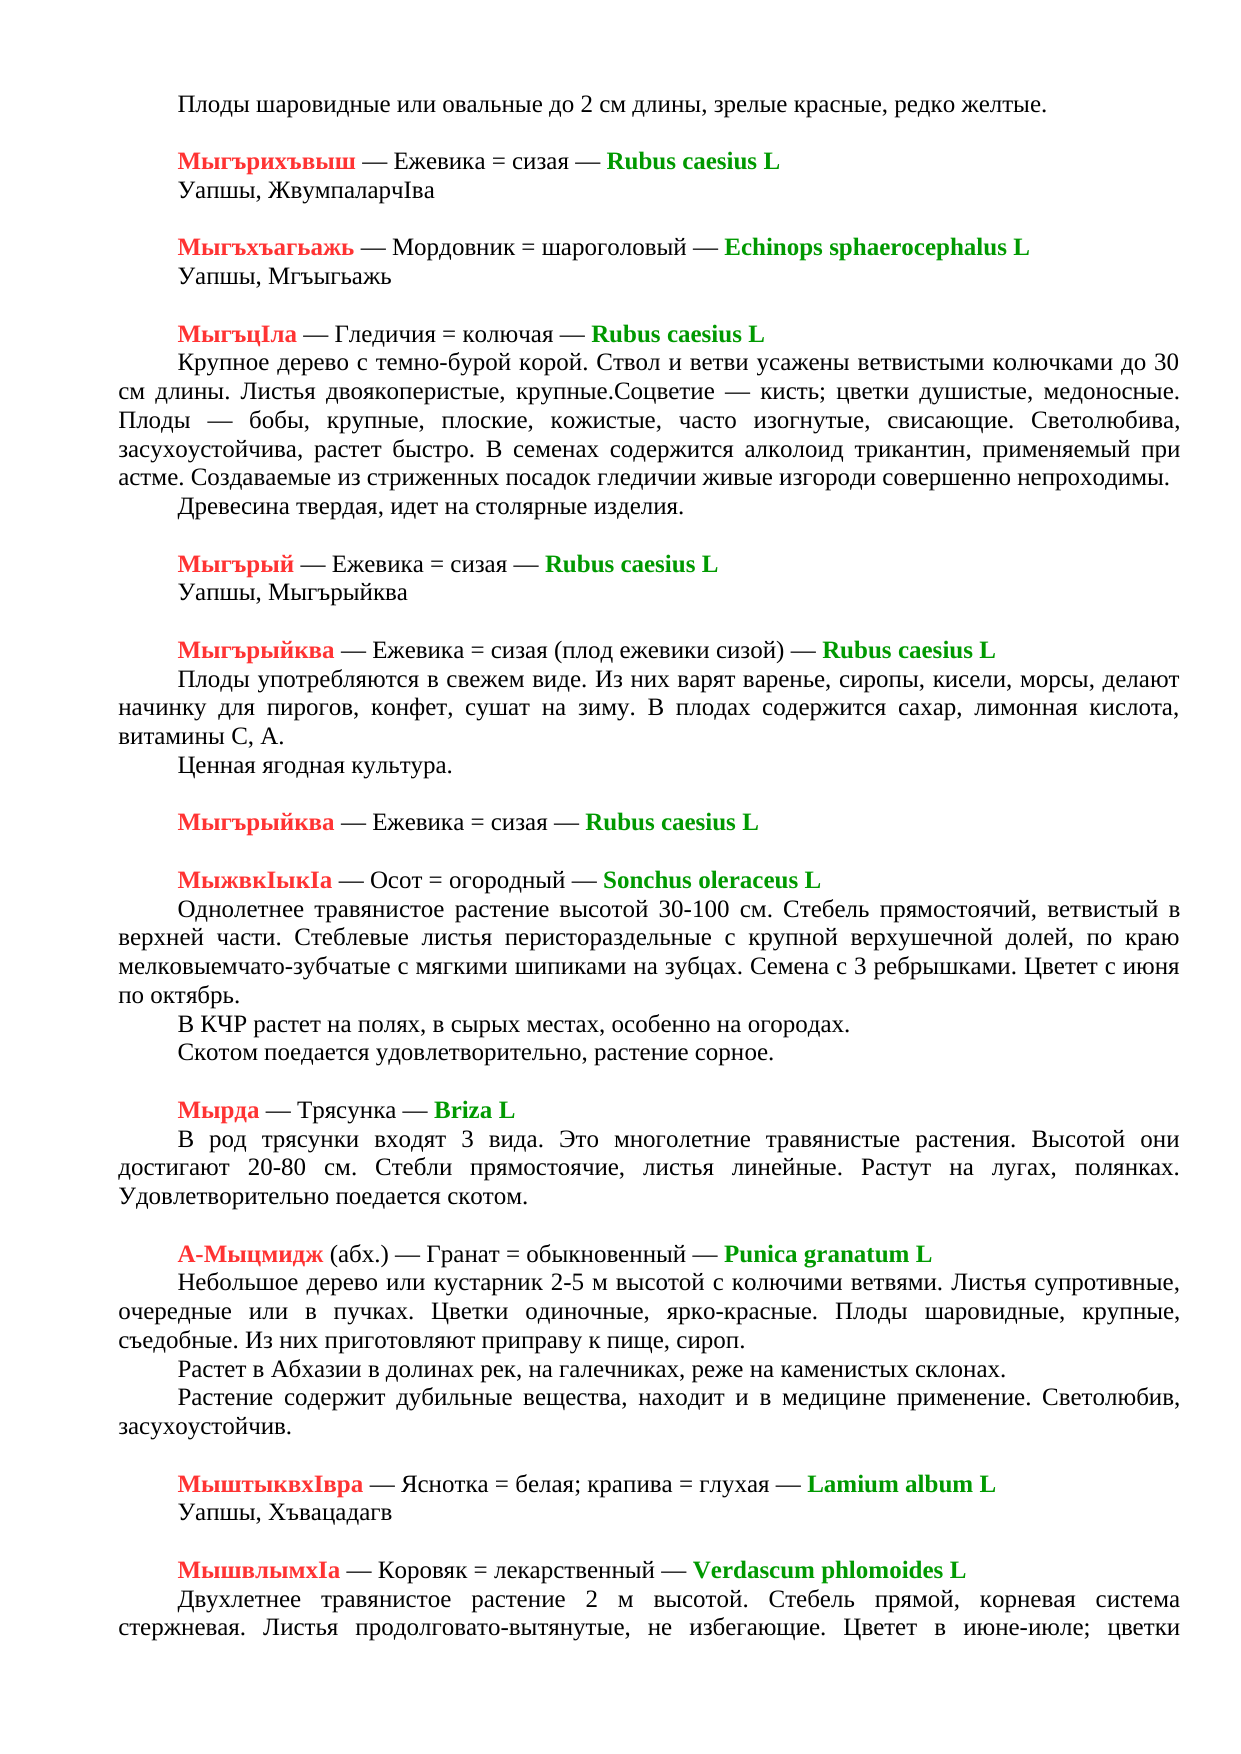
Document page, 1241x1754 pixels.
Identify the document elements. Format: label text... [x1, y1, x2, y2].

text Мыгърыйква — Ежевика = сизая — Rubus caesius L [118, 807, 1181, 836]
text В род трясунки входят 3 вида. Это многолетние травянистые растения. Высотой они достигают 20-80 см. Стебли прямостоячие, листья линейные. Растут на лугах, полянках. Удовлетворительно поедается скотом. [118, 1124, 1181, 1210]
text Однолетнее травянистое растение высотой 30-100 см. Стебель прямостоячий, ветвистый в верхней части. Стеблевые листья перистораздельные с крупной верхушечной долей, по краю мелковыемчато-зубчатые с мягкими шипиками на зубцах. Семена с 3 ребрышками. Цветет с июня по октябрь. [118, 894, 1181, 1009]
text Небольшое дерево или кустарник 2-5 м высотой с колючими ветвями. Листья супротивные, очередные или в пучках. Цветки одиночные, ярко-красные. Плоды шаровидные, крупные, съедобные. Из них приготовляют приправу к пище, сироп. [118, 1267, 1181, 1354]
text Древесина твердая, идет на столярные изделия. [118, 491, 1181, 520]
text Растение содержит дубильные вещества, находит и в медицине применение. Светолюбив, засухоустойчив. [118, 1382, 1181, 1440]
text Мыгърый — Ежевика = сизая — Rubus caesius L [118, 549, 1181, 577]
text Двухлетнее травянистое растение 2 м высотой. Стебель прямой, корневая система стержневая. Листья продолговато-вытянутые, не избегающие. Цветет в июне-июле; цветки [118, 1584, 1181, 1641]
text Скотом поедается удовлетворительно, растение сорное. [118, 1037, 1181, 1066]
text Крупное дерево с темно-бурой корой. Ствол и ветви усажены ветвистыми колючками до 30 см длины. Листья двоякоперистые, крупные.Соцветие — кисть; цветки душистые, медоносные. Плоды — бобы, крупные, плоские, кожистые, часто изогнутые, свисающие. Светолюбива, засухоустойчива, растет быстро. В семенах содержится алколоид трикантин, применяемый при астме. Создаваемые из стриженных посадок гледичии живые изгороди совершенно непроходимы. [118, 347, 1181, 491]
text А-Мыцмидж (абх.) — Гранат = обыкновенный — Punica granatum L [118, 1239, 1181, 1267]
text Мыгъхъагьажь — Мордовник = шароголовый — Echinops sphaerocephalus L [118, 232, 1181, 261]
text Уапшы, ЖвумпаларчIва [118, 175, 1181, 204]
text Уапшы, Мыгърыйква [118, 577, 1181, 606]
text МыжвкIыкIа — Осот = огородный — Sonchus oleraceus L [118, 865, 1181, 894]
text МышвлымхIа — Коровяк = лекарственный — Verdascum phlomoides L [118, 1555, 1181, 1584]
text В КЧР растет на полях, в сырых местах, особенно на огородах. [118, 1009, 1181, 1037]
text Мырда — Трясунка — Briza L [118, 1095, 1181, 1124]
text МыгъцIла — Гледичия = колючая — Rubus caesius L [118, 319, 1181, 347]
text Мыгърихъвыш — Ежевика = сизая — Rubus caesius L [118, 146, 1181, 175]
text Уапшы, Хъвацадагв [118, 1497, 1181, 1526]
text Растет в Абхазии в долинах рек, на галечниках, реже на каменистых склонах. [118, 1354, 1181, 1382]
text Уапшы, Мгъыгьажь [118, 261, 1181, 290]
text Плоды употребляются в свежем виде. Из них варят варенье, сиропы, кисели, морсы, делают начинку для пирогов, конфет, сушат на зиму. В плодах содержится сахар, лимонная кислота, витамины C, A. [118, 664, 1181, 750]
text МыштыквхIвра — Яснотка = белая; крапива = глухая — Lamium album L [118, 1469, 1181, 1497]
text Мыгърыйква — Ежевика = сизая (плод ежевики сизой) — Rubus caesius L [118, 635, 1181, 664]
text Плоды шаровидные или овальные до 2 см длины, зрелые красные, редко желтые. [118, 89, 1181, 117]
text Ценная ягодная культура. [118, 750, 1181, 779]
